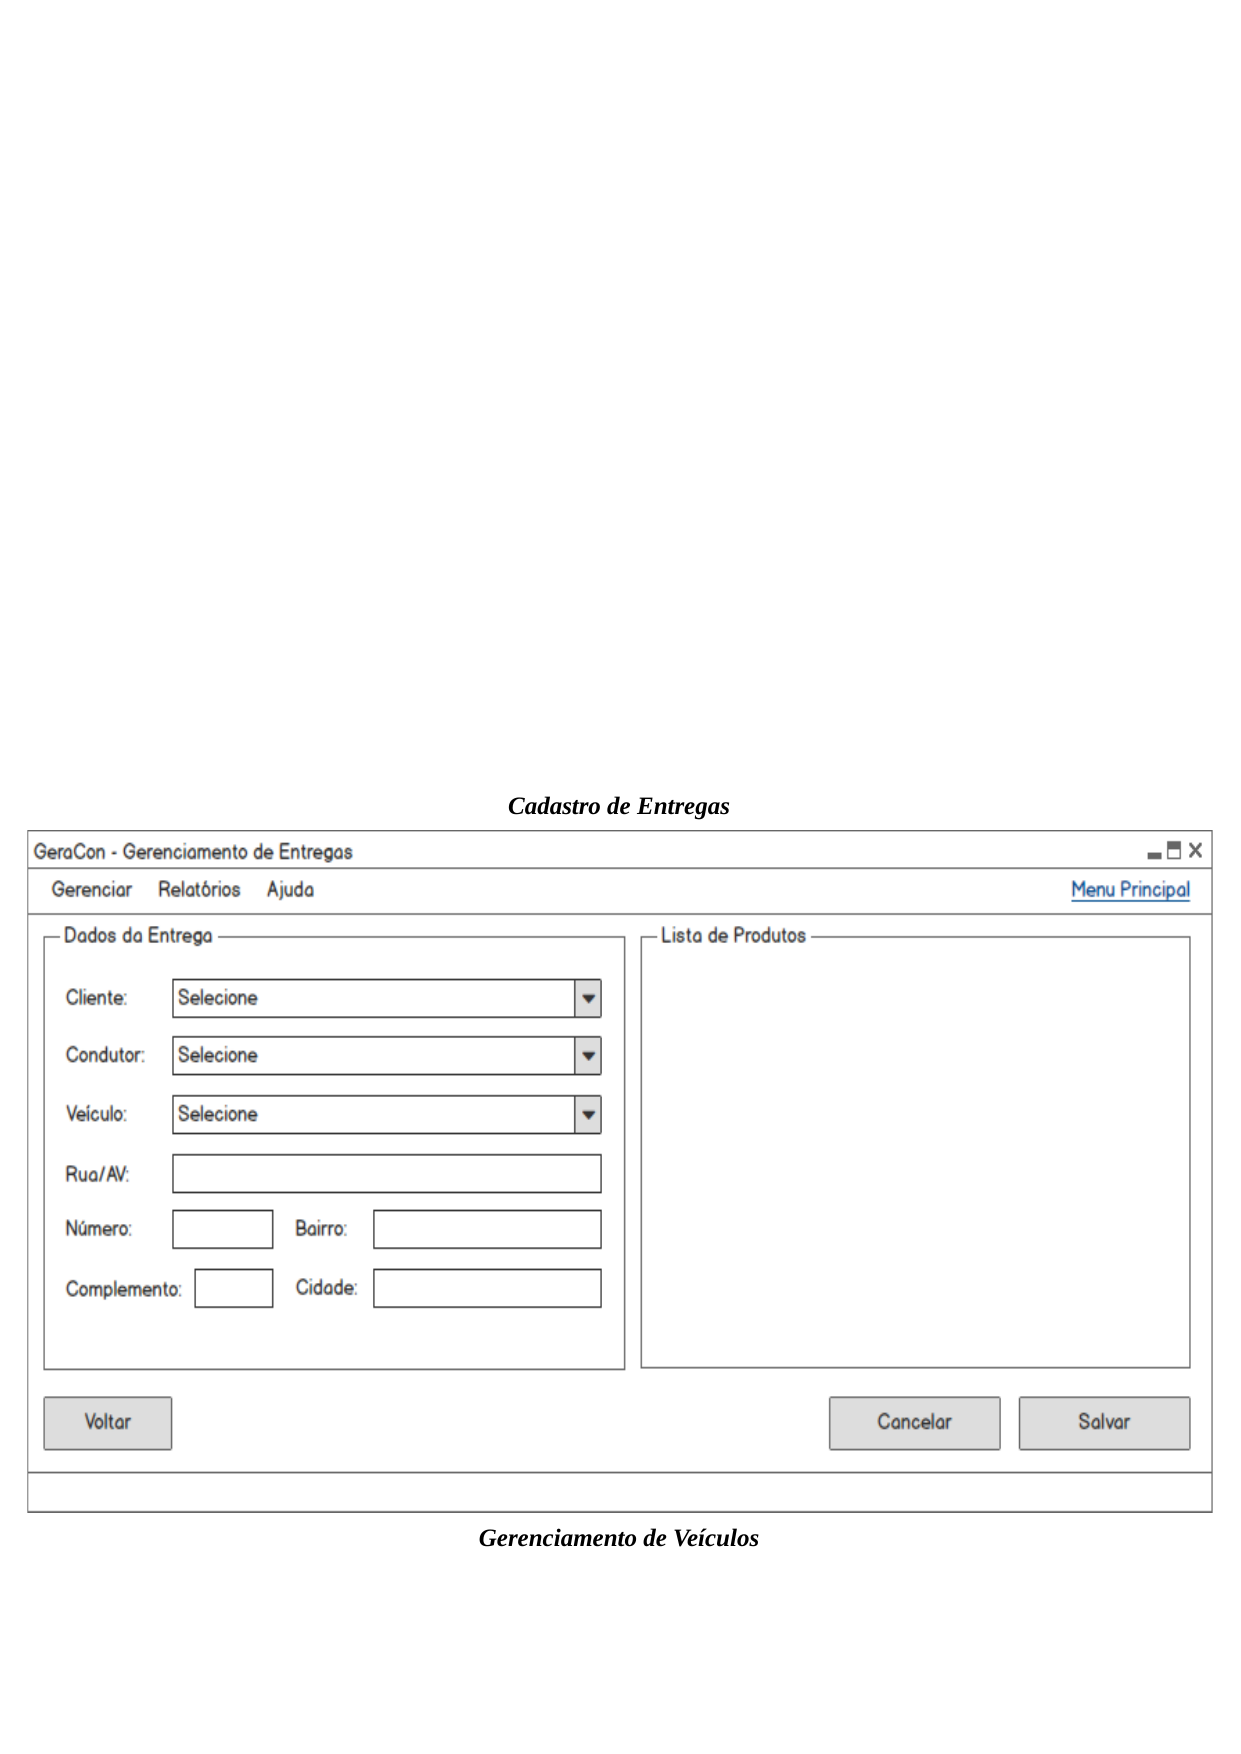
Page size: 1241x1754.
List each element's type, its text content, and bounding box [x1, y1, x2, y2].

text Cadastro de Entregas [118, 791, 1122, 820]
picture [27, 830, 1213, 1513]
text Gerenciamento de Veículos [118, 1513, 1122, 1552]
